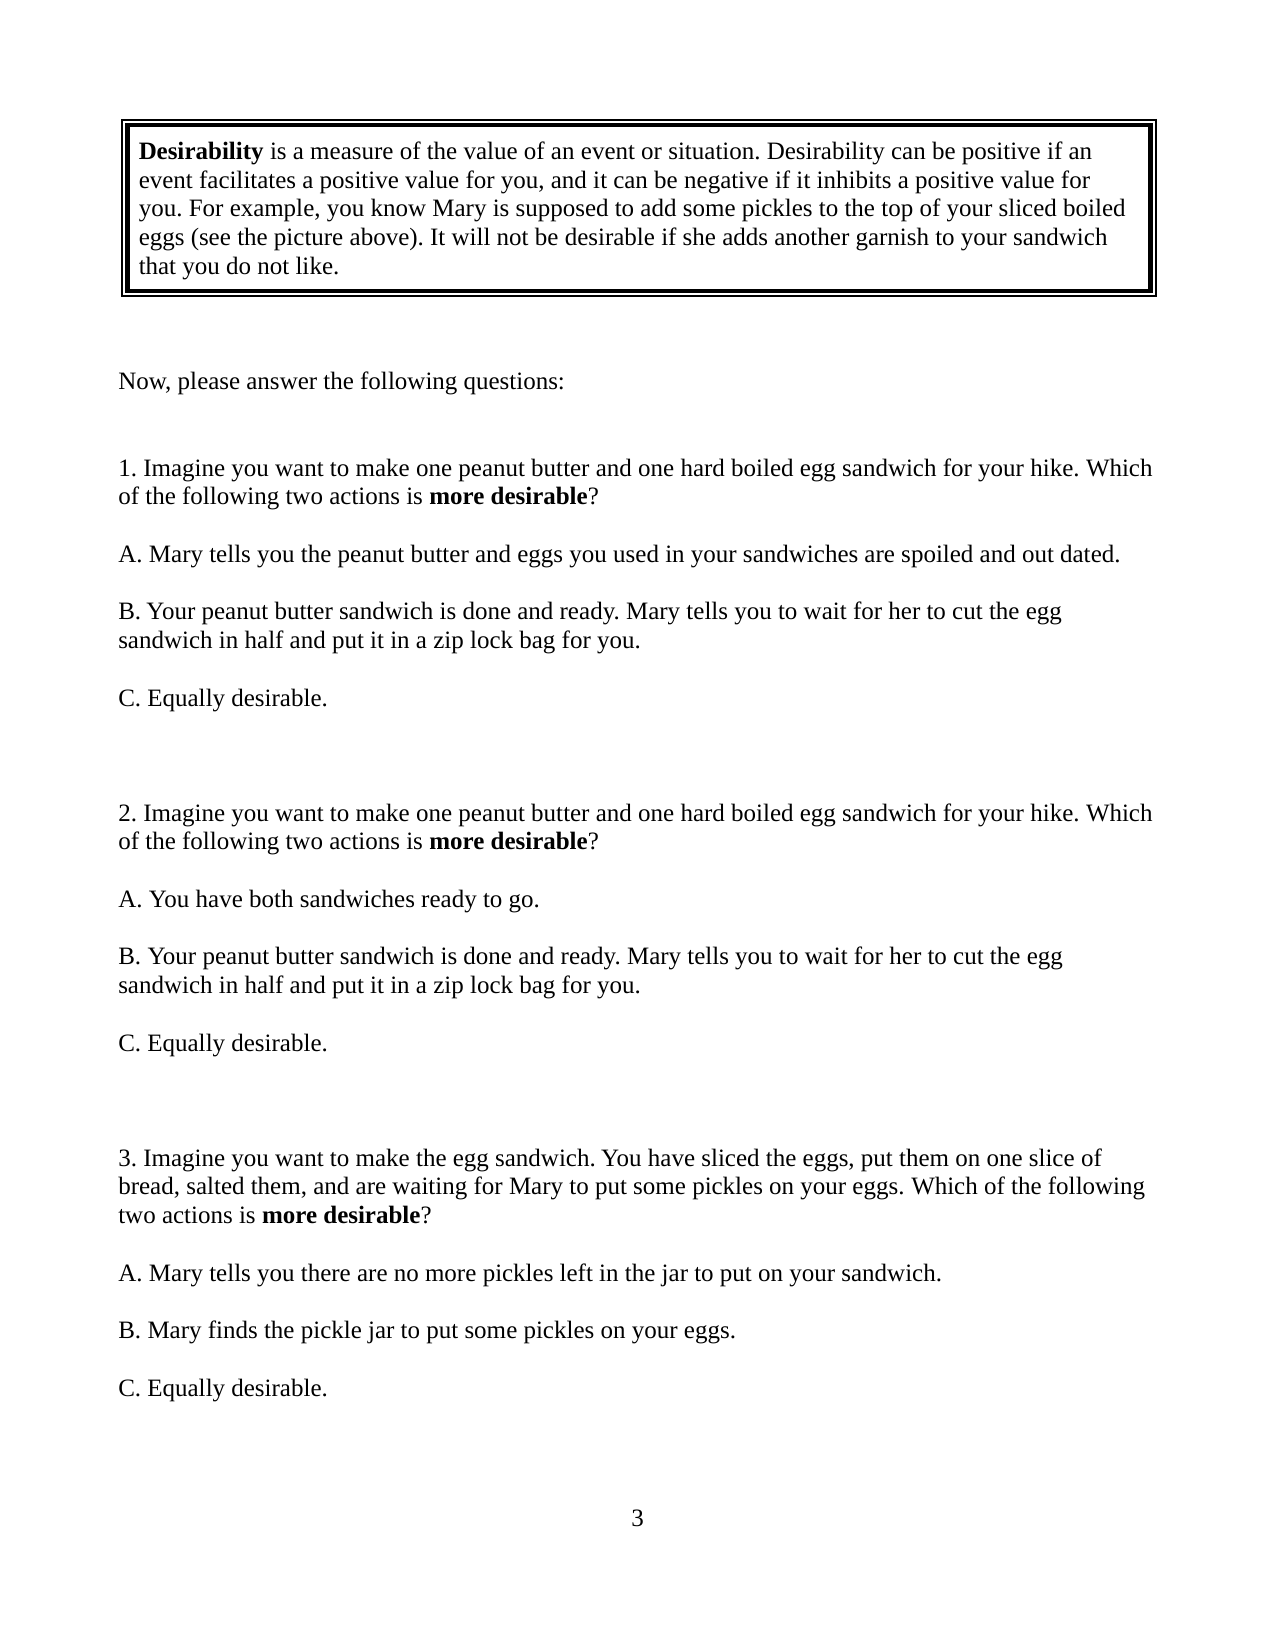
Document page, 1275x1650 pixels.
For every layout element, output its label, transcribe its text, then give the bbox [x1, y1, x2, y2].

text A. You have both sandwiches ready to go. [118, 884, 1157, 913]
text C. Equally desirable. [118, 683, 1157, 711]
text C. Equally desirable. [118, 1373, 1157, 1401]
text C. Equally desirable. [118, 1028, 1157, 1056]
text B. Your peanut butter sandwich is done and ready. Mary tells you to wait for her to cut the egg sandwich in half and put it in a zip lock bag for you. [118, 941, 1157, 999]
text 3. Imagine you want to make the egg sandwich. You have sliced the eggs, put them on one slice of bread, salted them, and are waiting for Mary to put some pickles on your eggs. Which of the following two actions is more desirable? [118, 1143, 1157, 1229]
text 2. Imagine you want to make one peanut butter and one hard boiled egg sandwich for your hike. Which of the following two actions is more desirable? [118, 798, 1157, 855]
text Desirability is a measure of the value of an event or situation. Desirability can be positive if an event facilitates a positive value for you, and it can be negative if it inhibits a positive value for you. For example, you know Mary is supposed to add some pickles to the top of your sliced boiled eggs (see the picture above). It will not be desirable if she adds another garnish to your sandwich that you do not like. [138, 136, 1139, 280]
text 1. Imagine you want to make one peanut butter and one hard boiled egg sandwich for your hike. Which of the following two actions is more desirable? [118, 453, 1157, 510]
text Now, please answer the following questions: [118, 366, 1157, 395]
text B. Mary finds the pickle jar to put some pickles on your eggs. [118, 1315, 1157, 1344]
text A. Mary tells you the peanut butter and eggs you used in your sandwiches are spoiled and out dated. [118, 539, 1157, 568]
text B. Your peanut butter sandwich is done and ready. Mary tells you to wait for her to cut the egg sandwich in half and put it in a zip lock bag for you. [118, 596, 1157, 654]
text A. Mary tells you there are no more pickles left in the jar to put on your sandwich. [118, 1258, 1157, 1286]
